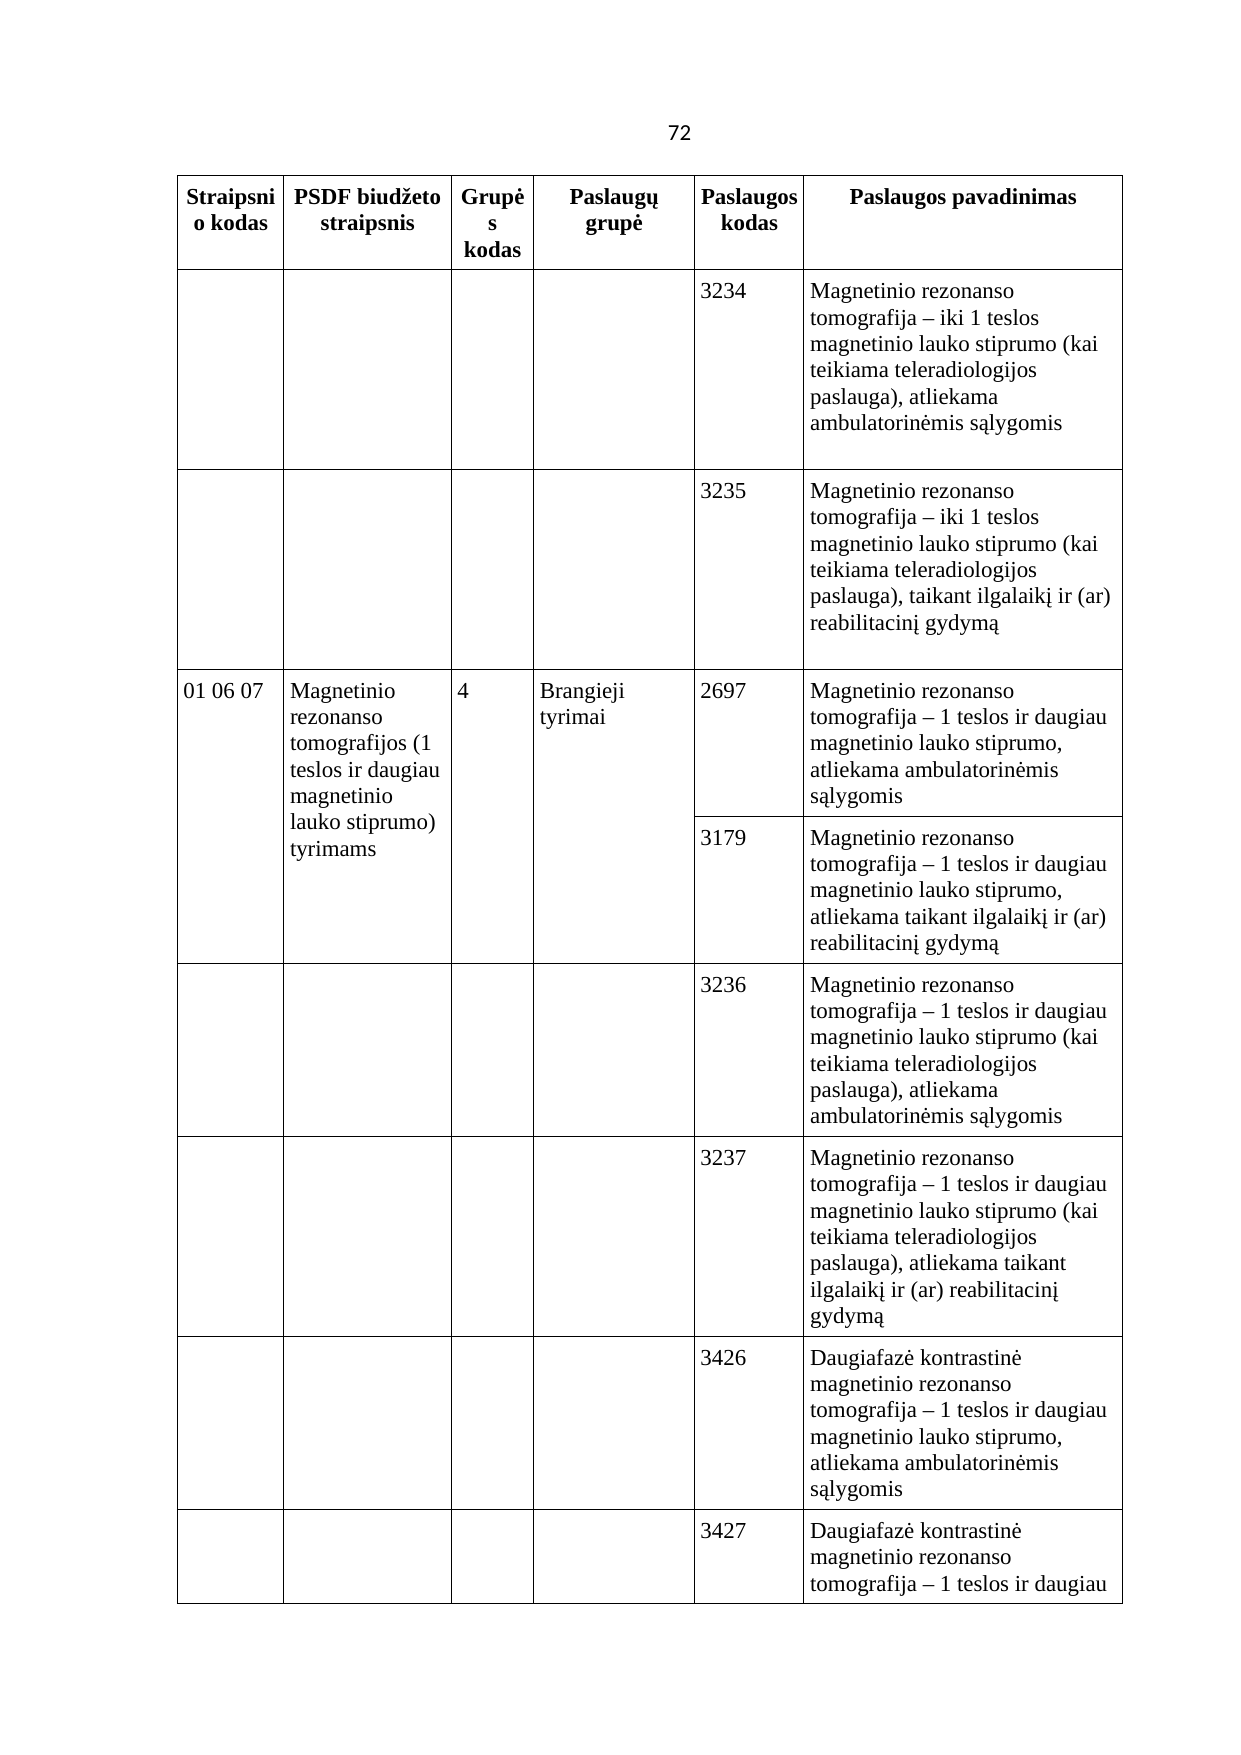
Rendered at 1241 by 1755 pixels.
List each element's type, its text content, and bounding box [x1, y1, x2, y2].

table_cell Brangieji tyrimai [534, 670, 694, 816]
table_cell Magnetinio rezonanso tomografijos (1 teslos ir daugiau magnetinio lauko stiprumo) tyrimams [284, 670, 451, 962]
table_cell Daugiafazė kontrastinė magnetinio rezonanso tomografija – 1 teslos ir daugiau magnetinio lauko stiprumo, atliekama ambulatorinėmis sąlygomis [804, 1337, 1122, 1509]
table_cell [284, 1510, 451, 1603]
table_cell [452, 470, 533, 668]
table_cell 3237 [695, 1137, 803, 1336]
table_cell [284, 270, 451, 469]
table_header Grupės kodas [452, 176, 533, 269]
table_cell [534, 270, 694, 469]
table_cell [284, 964, 451, 1136]
table_cell [534, 470, 694, 668]
table_cell [284, 470, 451, 668]
table_cell Magnetinio rezonanso tomografija – 1 teslos ir daugiau magnetinio lauko stiprumo (kai teikiama teleradiologijos paslauga), atliekama taikant ilgalaikį ir (ar) reabilitacinį gydymą [804, 1137, 1122, 1336]
table_cell Daugiafazė kontrastinė magnetinio rezonanso tomografija – 1 teslos ir daugiau [804, 1510, 1122, 1603]
table_cell Magnetinio rezonanso tomografija – 1 teslos ir daugiau magnetinio lauko stiprumo, atliekama ambulatorinėmis sąlygomis [804, 670, 1122, 816]
table_cell Magnetinio rezonanso tomografija – 1 teslos ir daugiau magnetinio lauko stiprumo (kai teikiama teleradiologijos paslauga), atliekama ambulatorinėmis sąlygomis [804, 964, 1122, 1136]
table_cell 3426 [695, 1337, 803, 1509]
table_cell [534, 816, 694, 962]
table_cell [178, 1337, 283, 1509]
table_header Paslaugų grupė [534, 176, 694, 269]
table_cell Magnetinio rezonanso tomografija – iki 1 teslos magnetinio lauko stiprumo (kai teikiama teleradiologijos paslauga), taikant ilgalaikį ir (ar) reabilitacinį gydymą [804, 470, 1122, 668]
table_cell [452, 270, 533, 469]
table_cell [284, 1337, 451, 1509]
table_cell [534, 1337, 694, 1509]
table_cell [452, 1337, 533, 1509]
table_cell [452, 816, 533, 962]
table_cell 3234 [695, 270, 803, 469]
table_cell Magnetinio rezonanso tomografija – 1 teslos ir daugiau magnetinio lauko stiprumo, atliekama taikant ilgalaikį ir (ar) reabilitacinį gydymą [804, 817, 1122, 962]
table_cell [178, 470, 283, 668]
table_cell [178, 270, 283, 469]
table_cell 4 [452, 670, 533, 816]
table_header Paslaugos pavadinimas [804, 176, 1122, 269]
table_cell [284, 1137, 451, 1336]
table_cell [178, 1510, 283, 1603]
table_cell [178, 1137, 283, 1336]
table_cell 2697 [695, 670, 803, 816]
table_header PSDF biudžeto straipsnis [284, 176, 451, 269]
table_cell [178, 964, 283, 1136]
table_cell 3179 [695, 817, 803, 962]
table_cell 3236 [695, 964, 803, 1136]
table_header Paslaugos kodas [695, 176, 803, 269]
table_cell 3235 [695, 470, 803, 668]
table_cell [534, 1510, 694, 1603]
table_cell [178, 816, 283, 962]
table_header Straipsnio kodas [178, 176, 283, 269]
table_cell 3427 [695, 1510, 803, 1603]
table_cell [534, 1137, 694, 1336]
table_cell [452, 964, 533, 1136]
table_cell 01 06 07 [178, 670, 283, 816]
table_cell [534, 964, 694, 1136]
table_cell [452, 1510, 533, 1603]
table_cell Magnetinio rezonanso tomografija – iki 1 teslos magnetinio lauko stiprumo (kai teikiama teleradiologijos paslauga), atliekama ambulatorinėmis sąlygomis [804, 270, 1122, 469]
table_cell [452, 1137, 533, 1336]
